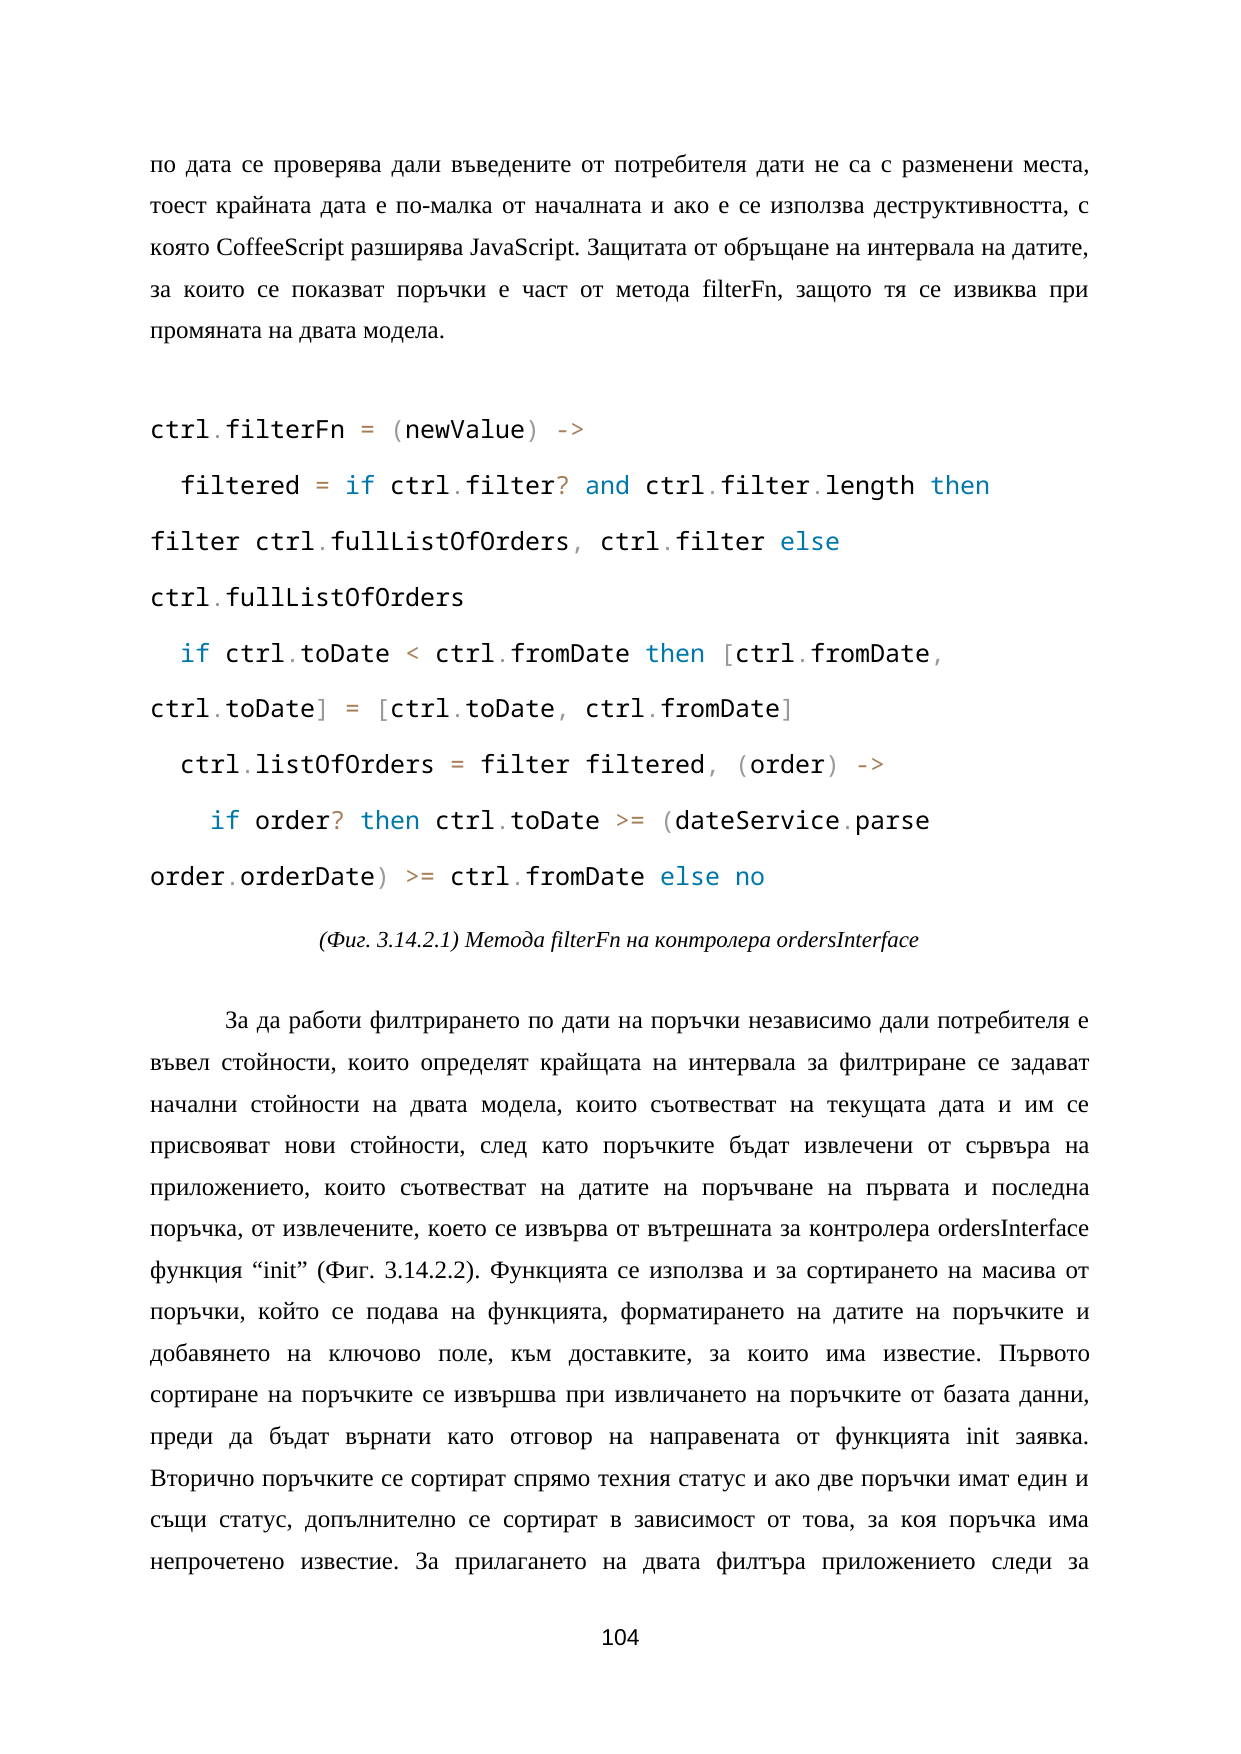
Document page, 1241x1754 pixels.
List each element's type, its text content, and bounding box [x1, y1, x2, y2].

text ctrl.filterFn = (newValue) -> filtered = if ctrl.filter? and ctrl.filter.length then filter ctrl.fullListOfOrders, ctrl.filter else ctrl.fullListOfOrders if ctrl.toDate < ctrl.fromDate then [ctrl.fromDate, ctrl.toDate] = [ctrl.toDate, ctrl.fromDate] ctrl.listOfOrders = filter filtered, (order) -> if order? then ctrl.toDate >= (dateService.parse order.orderDate) >= ctrl.fromDate else no [150, 412, 1091, 893]
text За да работи филтрирането по дати на поръчки независимо дали потребителя е въвел стойности, които определят крайщата на интервала за филтриране се задават начални стойности на двата модела, които съотвестват на текущата дата и им се присвояват нови стойности, след като поръчките бъдат извлечени от сървъра на приложението, които съотвестват на датите на поръчване на първата и последна поръчка, от извлечените, което се извърва от вътрешната за контролера ordersInterface функция “init” (Фиг. 3.14.2.2). Функцията се използва и за сортирането на масива от поръчки, който се подава на функцията, форматирането на датите на поръчките и добавянето на ключово поле, към доставките, за които има известие. Първото сортиране на поръчките се извършва при извличането на поръчките от базата данни, преди да бъдат върнати като отговор на направената от функцията init заявка. Вторично поръчките се сортират спрямо техния статус и ако две поръчки имат един и същи статус, допълнително се сортират в зависимост от това, за коя поръчка има непрочетено известие. За прилагането на двата филтъра приложението следи за [150, 1007, 1091, 1574]
text по дата се проверява дали въведените от потребителя дати не са с разменени места, тоест крайната дата е по-малка от началната и ако е се използва деструктивността, с която CoffeeScript разширява JavaScript. Защитата от обръщане на интервала на датите, за които се показват поръчки е част от метода filterFn, защото тя се извиква при промяната на двата модела. [150, 150, 1091, 344]
text (Фиг. 3.14.2.1) Метода filterFn на контролера ordersInterface [150, 927, 1091, 952]
